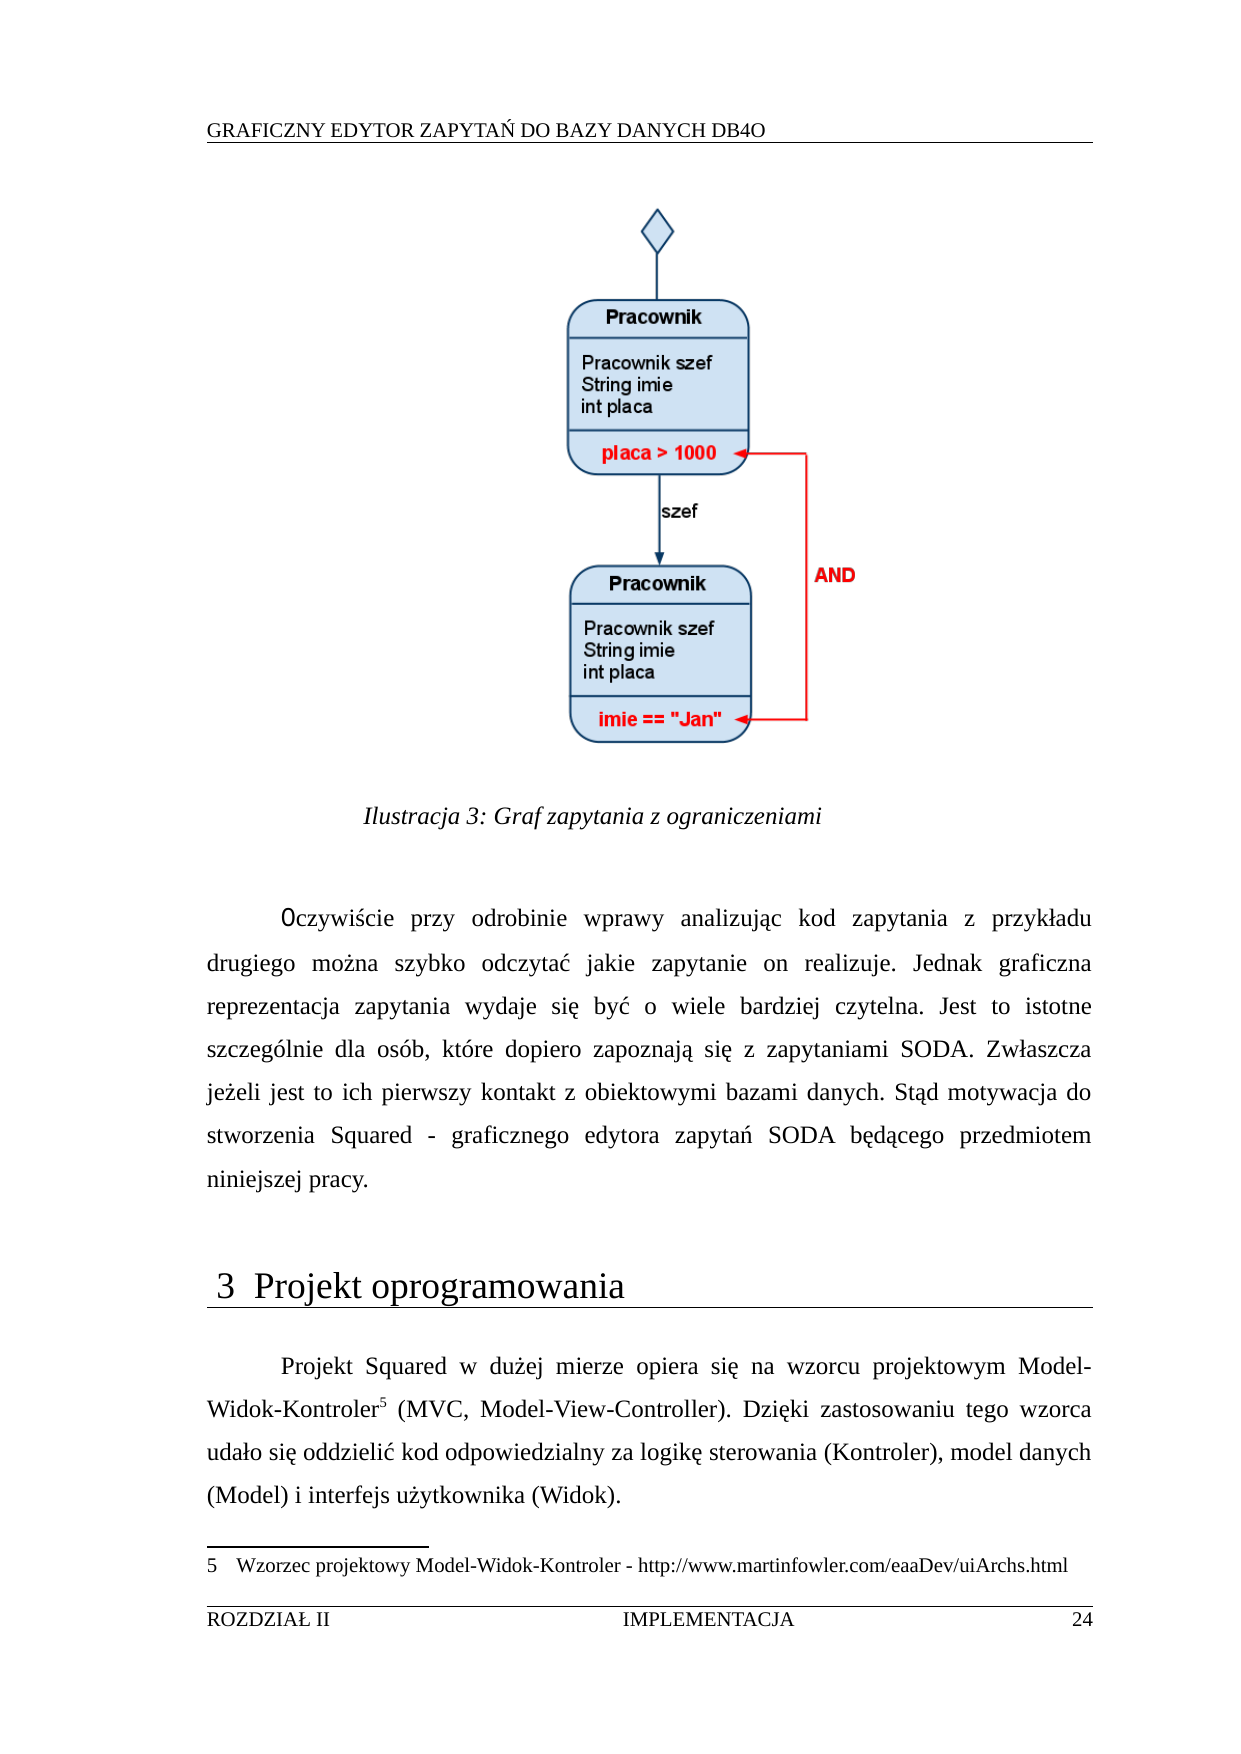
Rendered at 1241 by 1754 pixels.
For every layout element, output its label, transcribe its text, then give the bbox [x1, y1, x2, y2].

text Projekt Squared w dużej mierze opiera się na wzorcu projektowym Model-Widok-Kontroler (MVC, Model-View-Controller). Dzięki zastosowaniu tego wzorca udało się oddzielić kod odpowiedzialny za logikę sterowania (Kontroler), model danych (Model) i interfejs użytkownika (Widok). [207, 1351, 1093, 1509]
text Ilustracja 3: Graf zapytania z ograniczeniami [363, 801, 936, 829]
subtitle Projekt oprogramowania [207, 1263, 1093, 1307]
text Wzorzec projektowy Model-Widok-Kontroler - http://www.martinfowler.com/eaaDev/uiArchs.html [207, 1553, 1093, 1577]
text Oczywiście przy odrobinie wprawy analizując kod zapytania z przykładu drugiego można szybko odczytać jakie zapytanie on realizuje. Jednak graficzna reprezentacja zapytania wydaje się być o wiele bardziej czytelna. Jest to istotne szczególnie dla osób, które dopiero zapoznają się z zapytaniami SODA. Zwłaszcza jeżeli jest to ich pierwszy kontakt z obiektowymi bazami danych. Stąd motywacja do stworzenia Squared - graficznego edytora zapytań SODA będącego przedmiotem niniejszej pracy. [207, 899, 1093, 1192]
picture [363, 189, 937, 801]
